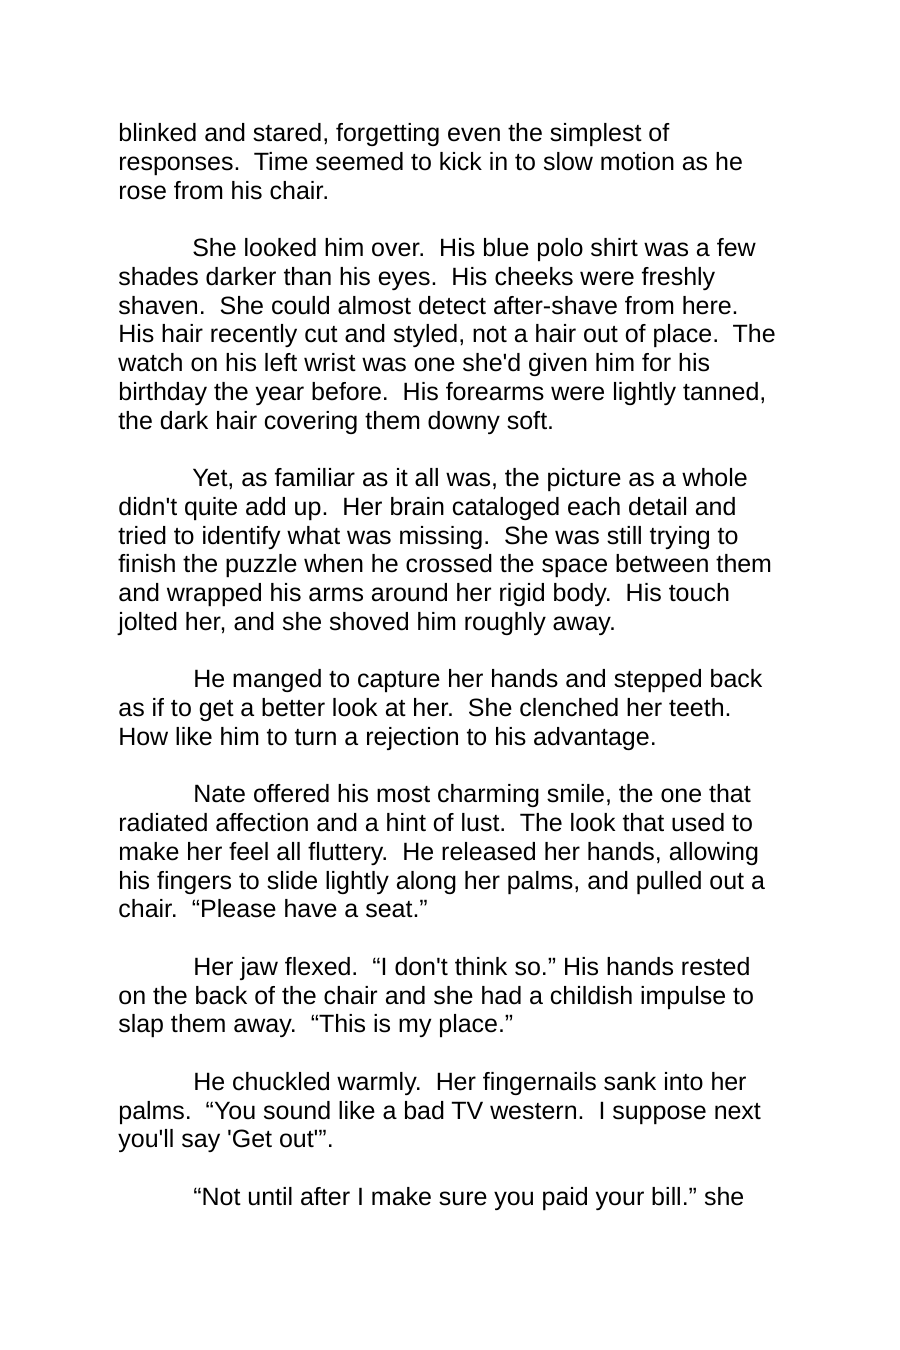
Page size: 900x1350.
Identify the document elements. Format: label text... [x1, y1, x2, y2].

text Her jaw flexed. “I don't think so.” His hands rested on the back of the chair and she had a childish impulse to slap them away. “This is my place.” [118, 952, 782, 1038]
text “Not until after I make sure you paid your bill.” she [118, 1182, 782, 1211]
text Nate offered his most charming smile, the one that radiated affection and a hint of lust. The look that used to make her feel all fluttery. He released her hands, allowing his fingers to slide lightly along her palms, and pulled out a chair. “Please have a seat.” [118, 779, 782, 923]
text He chuckled warmly. Her fingernails sank into her palms. “You sound like a bad TV western. I suppose next you'll say 'Get out'”. [118, 1067, 782, 1153]
text Yet, as familiar as it all was, the picture as a whole didn't quite add up. Her brain cataloged each detail and tried to identify what was missing. She was still trying to finish the puzzle when he crossed the space between them and wrapped his arms around her rigid body. His touch jolted her, and she shoved him roughly away. [118, 463, 782, 636]
text blinked and stared, forgetting even the simplest of responses. Time seemed to kick in to slow motion as he rose from his chair. [118, 118, 782, 204]
text He manged to capture her hands and stepped back as if to get a better look at her. She clenched her teeth. How like him to turn a rejection to his advantage. [118, 664, 782, 751]
text She looked him over. His blue polo shirt was a few shades darker than his eyes. His cheeks were freshly shaven. She could almost detect after-shave from here. His hair recently cut and styled, not a hair out of place. The watch on his left wrist was one she'd given him for his birthday the year before. His forearms were lightly tanned, the dark hair covering them downy soft. [118, 233, 782, 434]
